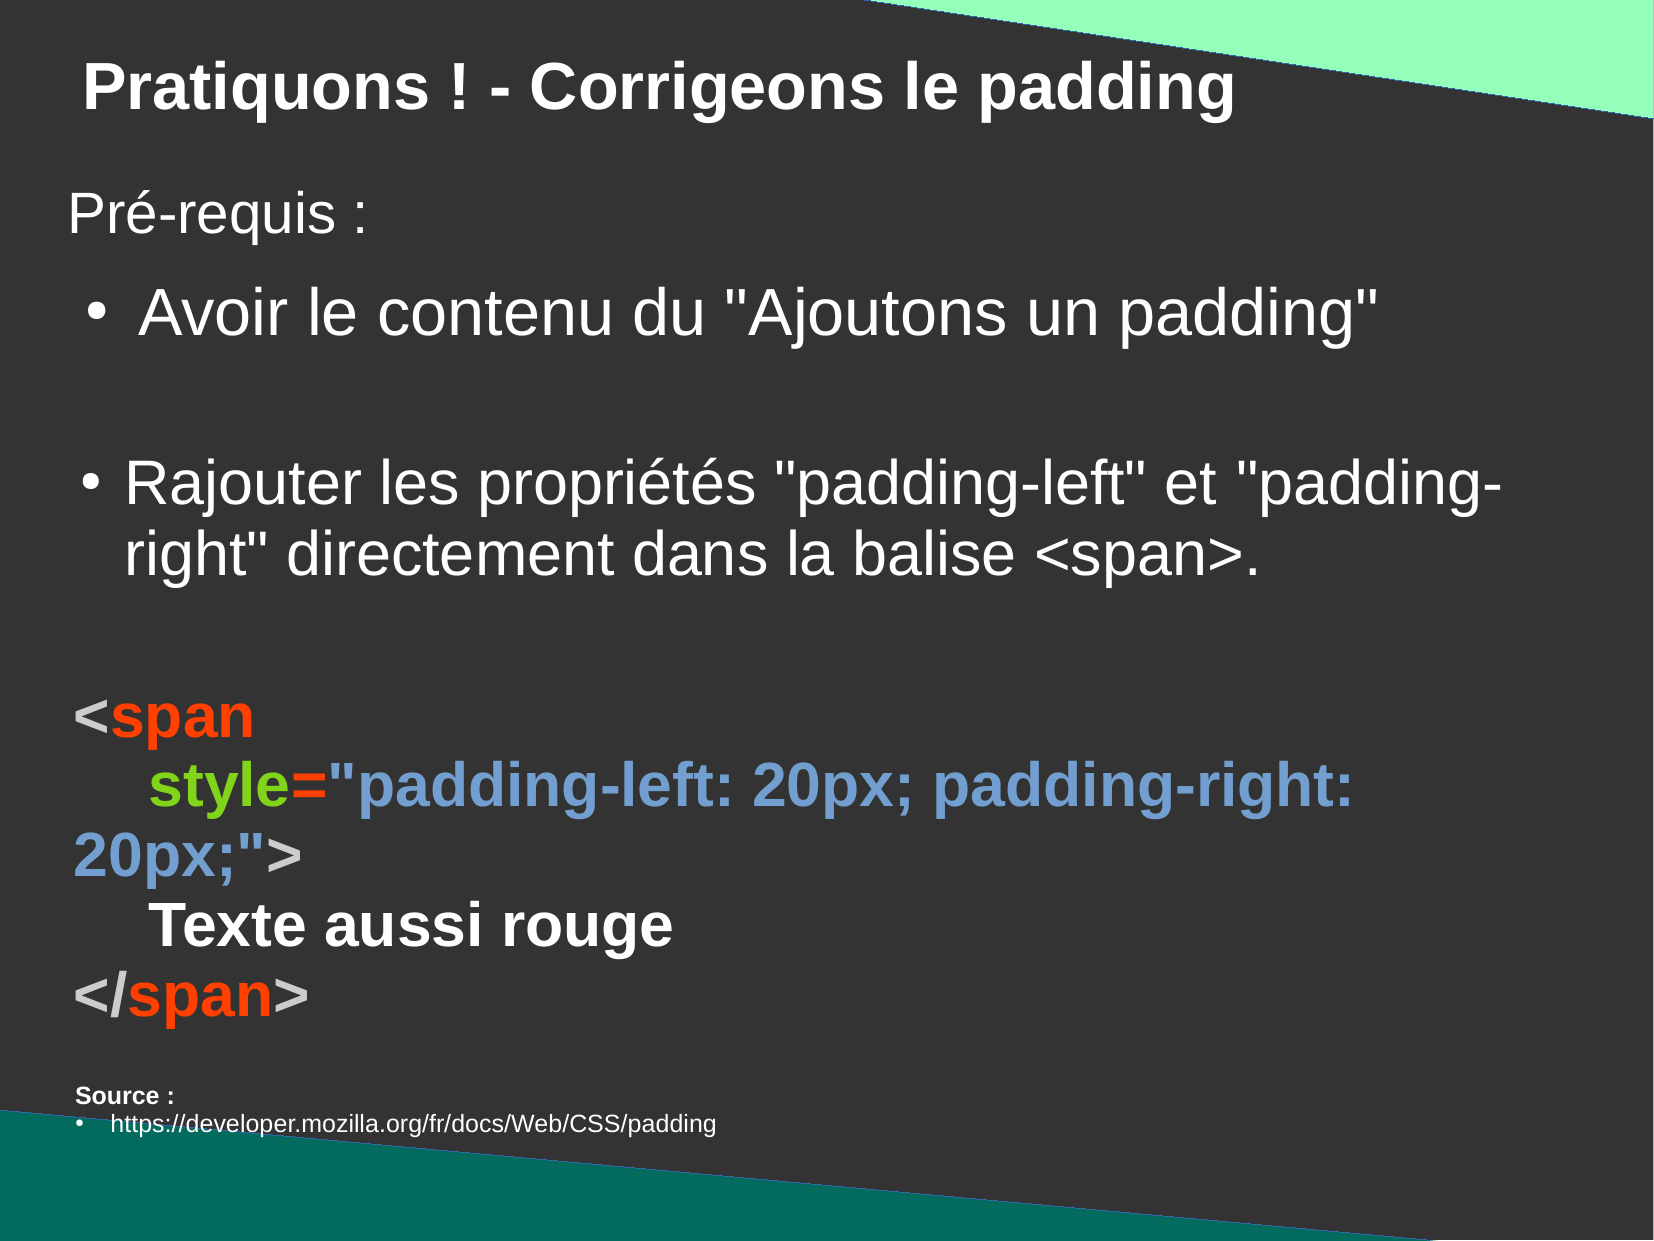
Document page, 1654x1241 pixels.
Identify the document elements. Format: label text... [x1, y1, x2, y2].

text_box Source : https://developer.mozilla.org/fr/docs/Web/CSS/padding [60, 1074, 1546, 1217]
list Rajouter les propriétés "padding-left" et "padding-right" directement dans la balise <span>. [64, 447, 1589, 626]
text_box <span style="padding-left: 20px; padding-right: 20px;"> Texte aussi rouge </span> [59, 673, 1607, 1107]
title Pratiquons ! - Corrigeons le padding [82, 49, 1571, 152]
list Pré-requis : Avoir le contenu du "Ajoutons un padding" [67, 180, 1607, 390]
text_box [864, 0, 1654, 119]
